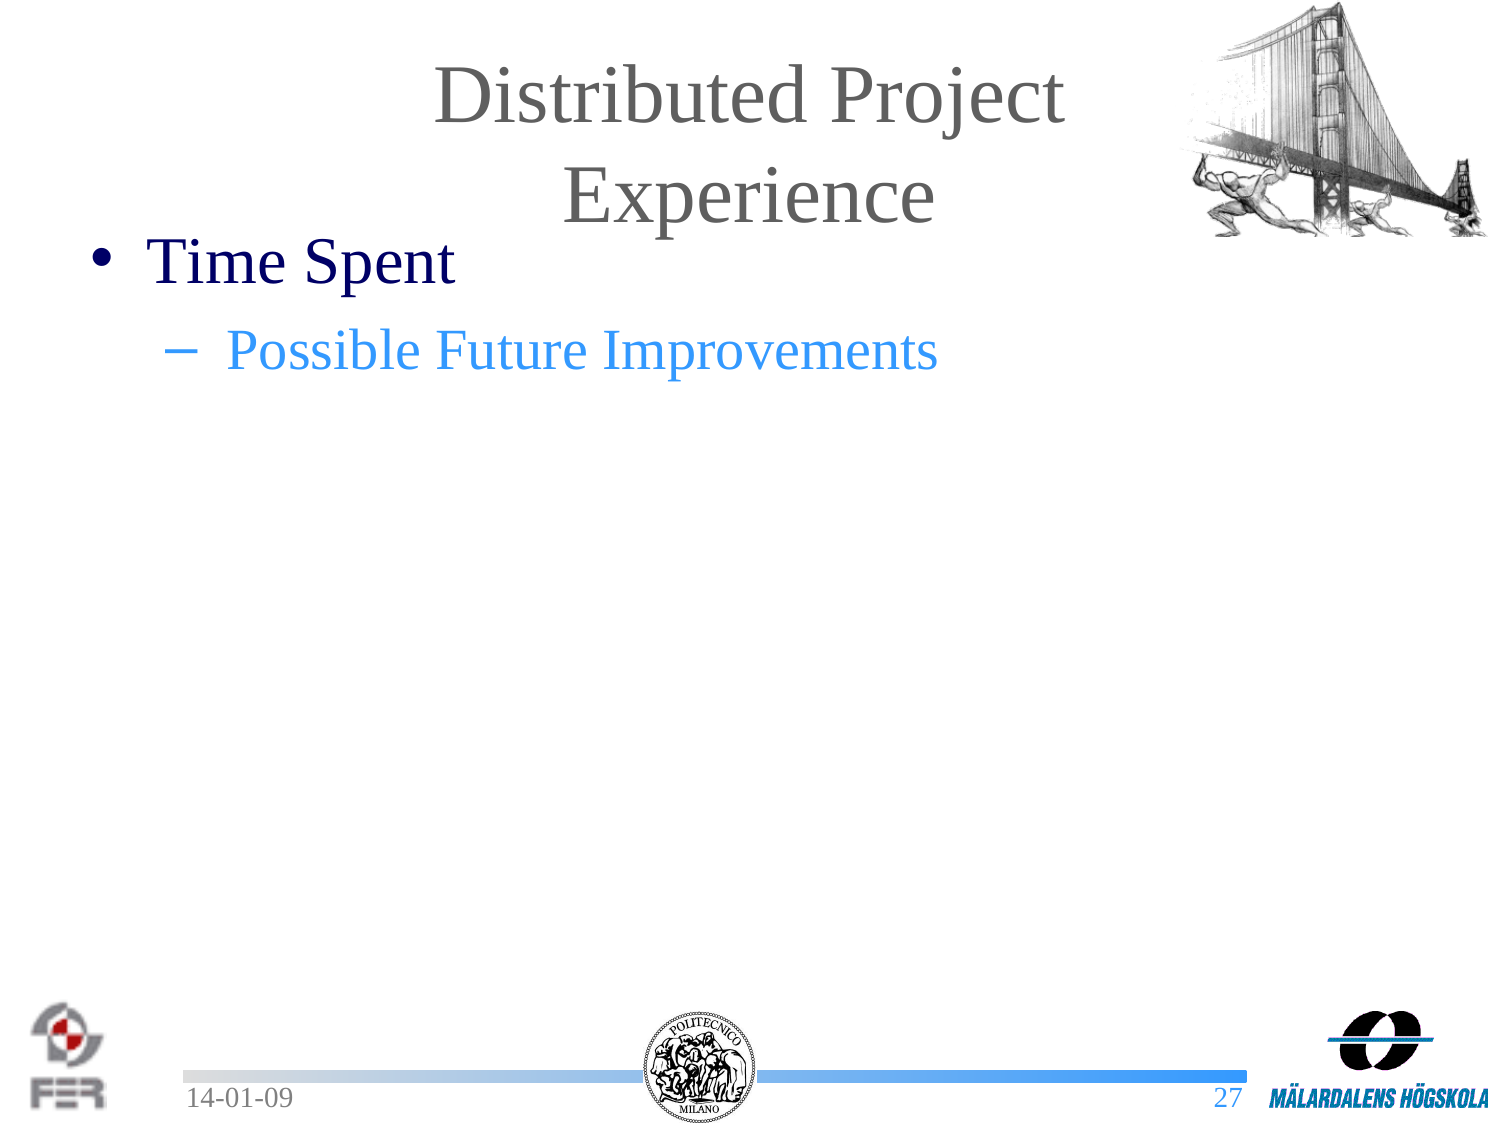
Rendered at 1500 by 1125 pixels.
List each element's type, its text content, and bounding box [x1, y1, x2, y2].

picture [1269, 1011, 1488, 1108]
picture [643, 1011, 757, 1123]
list Time Spent Possible Future Improvements [75, 209, 1426, 952]
picture [1435, 1096, 1441, 1104]
text_box 14-01-09 [171, 1070, 396, 1114]
picture [29, 987, 107, 1125]
text_box [1186, 1070, 1258, 1114]
title Distributed Project Experience [75, 31, 1175, 209]
picture [1454, 1091, 1459, 1108]
picture [1368, 1093, 1374, 1104]
picture [1175, 0, 1488, 237]
